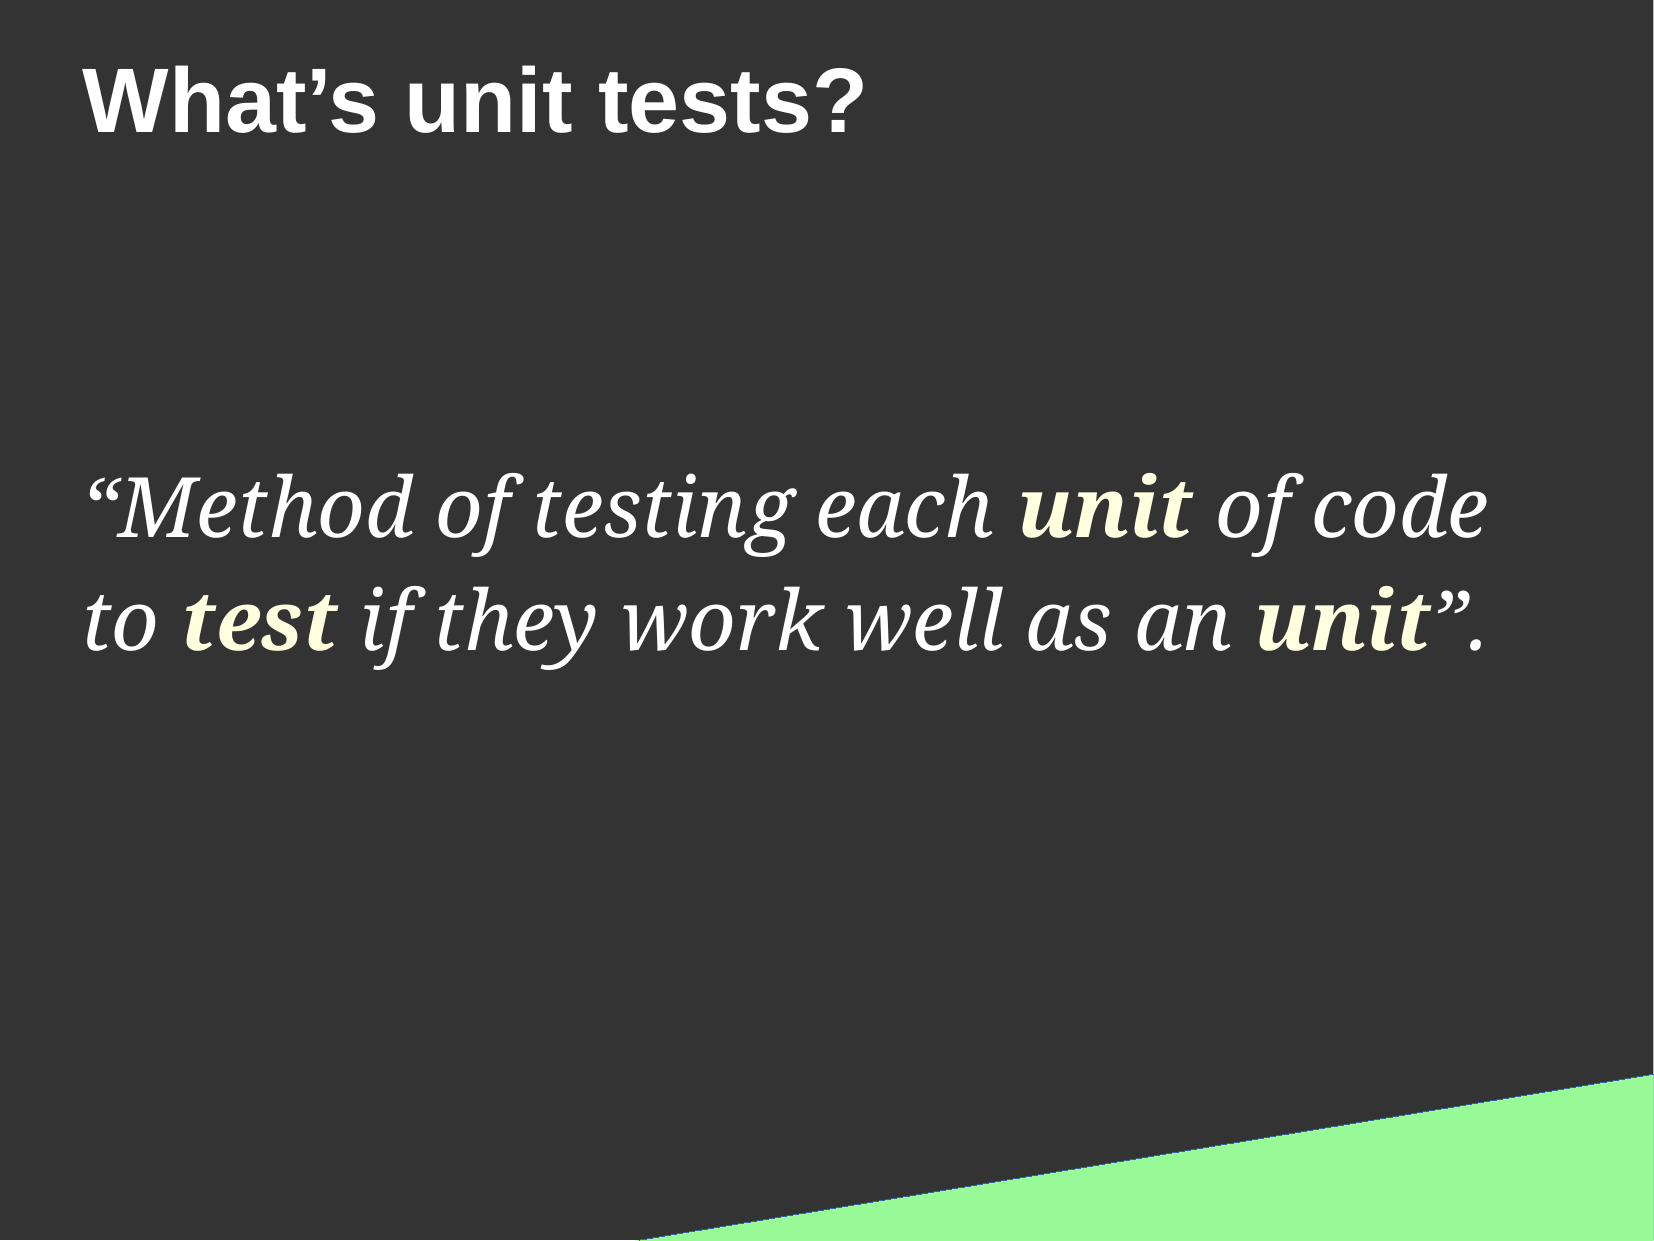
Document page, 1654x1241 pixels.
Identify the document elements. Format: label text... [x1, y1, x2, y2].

title “Method of testing each unit of code to test if they work well as an unit”. [81, 448, 1570, 656]
text_box [633, 1074, 1654, 1241]
title What’s unit tests? [82, 49, 1571, 257]
